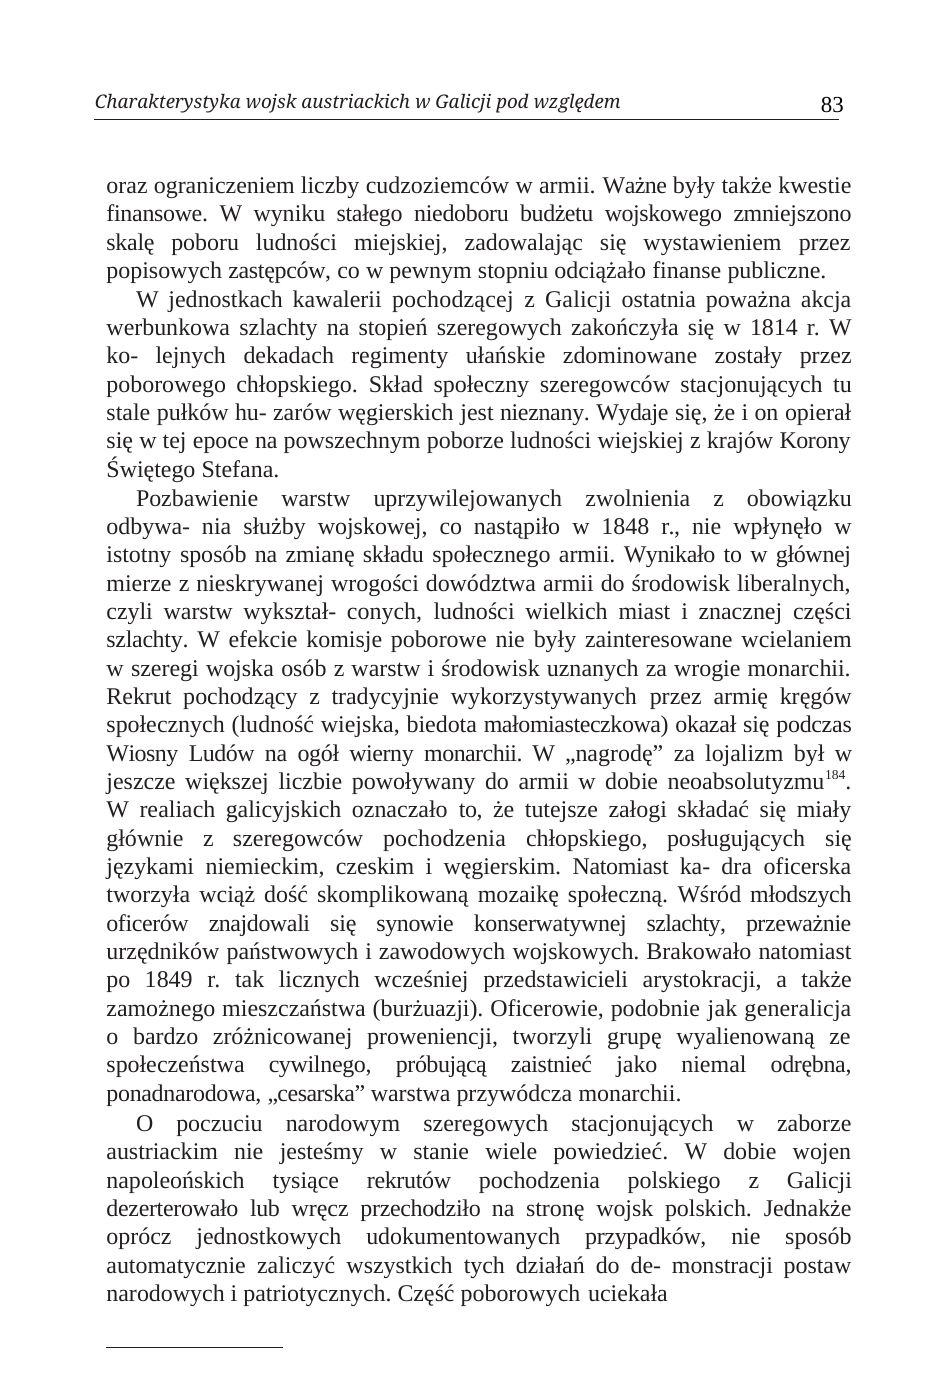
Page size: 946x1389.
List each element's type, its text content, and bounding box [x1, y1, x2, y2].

text Pozbawienie warstw uprzywilejowanych zwolnienia z obowiązku odbywa- nia służby wojskowej, co nastąpiło w 1848 r., nie wpłynęło w istotny sposób na zmianę składu społecznego armii. Wynikało to w głównej mierze z nieskrywanej wrogości dowództwa armii do środowisk liberalnych, czyli warstw wykształ- conych, ludności wielkich miast i znacznej części szlachty. W efekcie komisje poborowe nie były zainteresowane wcielaniem w szeregi wojska osób z warstw i środowisk uznanych za wrogie monarchii. Rekrut pochodzący z tradycyjnie wykorzystywanych przez armię kręgów społecznych (ludność wiejska, biedota małomiasteczkowa) okazał się podczas Wiosny Ludów na ogół wierny monarchii. W „nagrodę” za lojalizm był w jeszcze większej liczbie powoływany do armii w dobie neoabsolutyzmu184. W realiach galicyjskich oznaczało to, że tutejsze załogi składać się miały głównie z szeregowców pochodzenia chłopskiego, posługujących się językami niemieckim, czeskim i węgierskim. Natomiast ka- dra oficerska tworzyła wciąż dość skomplikowaną mozaikę społeczną. Wśród młodszych oficerów znajdowali się synowie konserwatywnej szlachty, przeważnie urzędników państwowych i zawodowych wojskowych. Brakowało natomiast po 1849 r. tak licznych wcześniej przedstawicieli arystokracji, a także zamożnego mieszczaństwa (burżuazji). Oficerowie, podobnie jak generalicja o bardzo zróżnicowanej proweniencji, tworzyli grupę wyalienowaną ze społeczeństwa cywilnego, próbującą zaistnieć jako niemal odrębna, ponadnarodowa, „cesarska” warstwa przywódcza monarchii. [106, 484, 852, 1106]
text W jednostkach kawalerii pochodzącej z Galicji ostatnia poważna akcja werbunkowa szlachty na stopień szeregowych zakończyła się w 1814 r. W ko- lejnych dekadach regimenty ułańskie zdominowane zostały przez poborowego chłopskiego. Skład społeczny szeregowców stacjonujących tu stale pułków hu- zarów węgierskich jest nieznany. Wydaje się, że i on opierał się w tej epoce na powszechnym poborze ludności wiejskiej z krajów Korony Świętego Stefana. [106, 285, 852, 482]
text O poczuciu narodowym szeregowych stacjonujących w zaborze austriackim nie jesteśmy w stanie wiele powiedzieć. W dobie wojen napoleońskich tysiące rekrutów pochodzenia polskiego z Galicji dezerterowało lub wręcz przechodziło na stronę wojsk polskich. Jednakże oprócz jednostkowych udokumentowanych przypadków, nie sposób automatycznie zaliczyć wszystkich tych działań do de- monstracji postaw narodowych i patriotycznych. Część poborowych uciekała [106, 1109, 852, 1307]
text oraz ograniczeniem liczby cudzoziemców w armii. Ważne były także kwestie finansowe. W wyniku stałego niedoboru budżetu wojskowego zmniejszono skalę poboru ludności miejskiej, zadowalając się wystawieniem przez popisowych zastępców, co w pewnym stopniu odciążało finanse publiczne. [106, 171, 852, 284]
